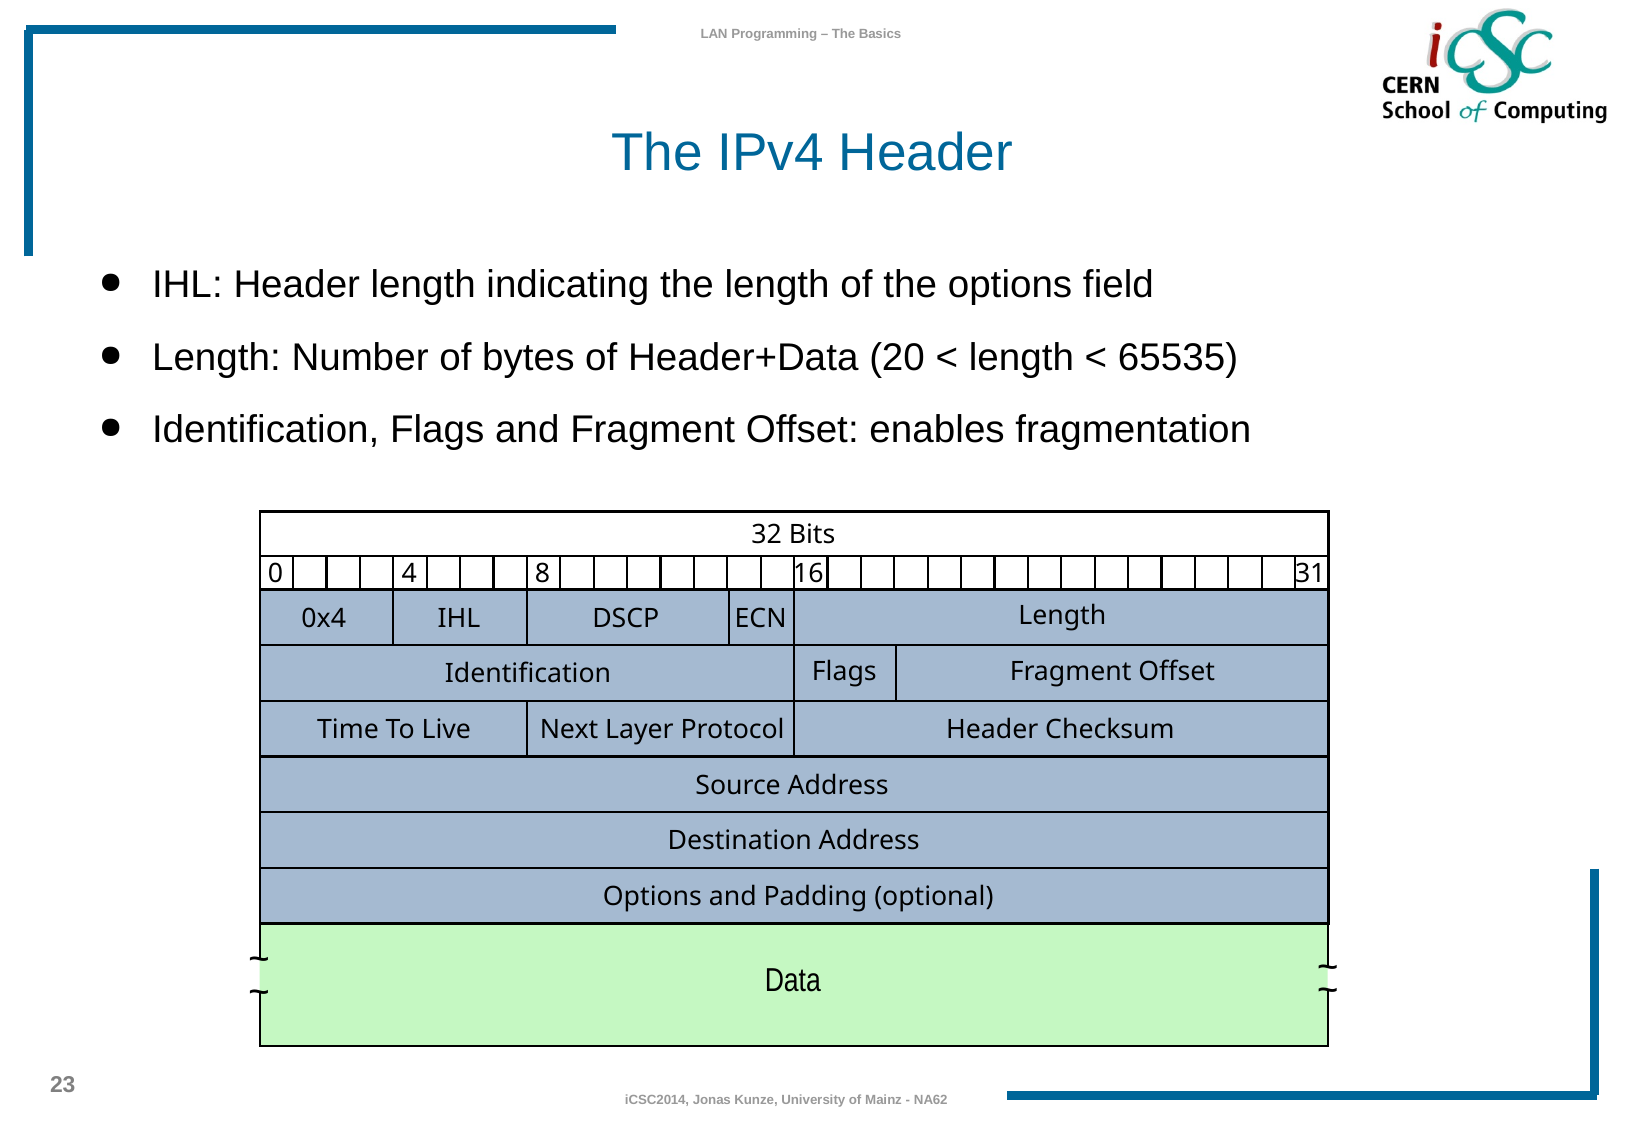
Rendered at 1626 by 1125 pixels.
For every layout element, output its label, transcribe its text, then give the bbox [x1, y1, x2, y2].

picture [1381, 8, 1608, 125]
picture [249, 510, 1337, 1048]
list IHL: Header length indicating the length of the options field Length: Number of bytes of Header+Data (20 < length < 65535) Identification, Flags and Fragment Offset: enables fragmentation [81, 263, 1512, 1051]
title The IPv4 Header [81, 44, 1544, 233]
